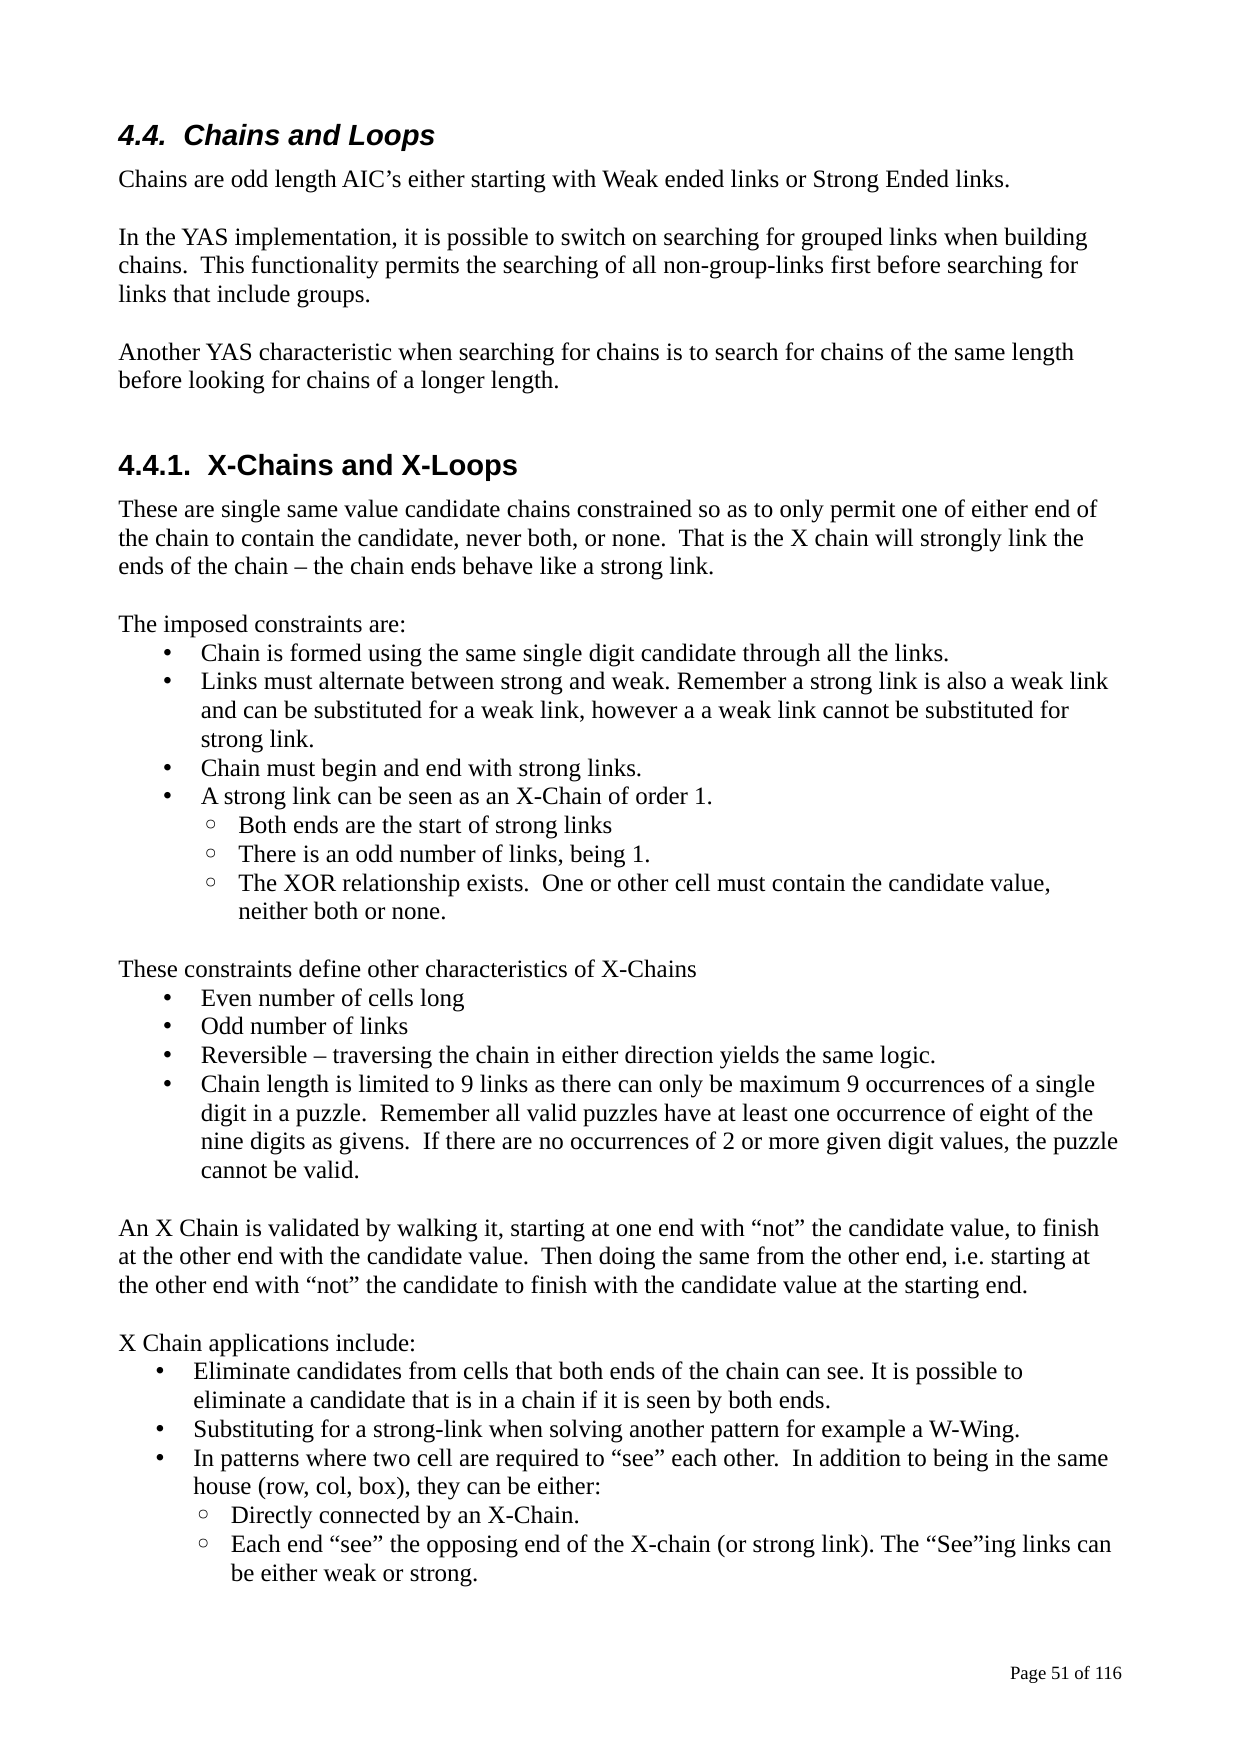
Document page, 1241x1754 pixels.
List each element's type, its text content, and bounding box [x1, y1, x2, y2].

subtitle X-Chains and X-Loops [118, 448, 1122, 481]
list Chain length is limited to 9 links as there can only be maximum 9 occurrences of a single digit in a puzzle. Remember all valid puzzles have at least one occurrence of eight of the nine digits as givens. If there are no occurrences of 2 or more given digit values, the puzzle cannot be valid. [163, 1069, 1122, 1184]
list Substituting for a strong-link when solving another pattern for example a W-Wing. [156, 1414, 1122, 1443]
text An X Chain is validated by walking it, starting at one end with “not” the candidate value, to finish at the other end with the candidate value. Then doing the same from the other end, i.e. starting at the other end with “not” the candidate to finish with the candidate value at the starting end. [118, 1213, 1122, 1299]
list Even number of cells long [163, 983, 1122, 1011]
text These are single same value candidate chains constrained so as to only permit one of either end of the chain to contain the candidate, never both, or none. That is the X chain will strongly link the ends of the chain – the chain ends behave like a strong link. [118, 494, 1122, 580]
list In patterns where two cell are required to “see” each other. In addition to being in the same house (row, col, box), they can be either: [156, 1443, 1122, 1500]
text The imposed constraints are: [118, 609, 1122, 638]
list Chain must begin and end with strong links. [163, 753, 1122, 781]
list Chain is formed using the same single digit candidate through all the links. [163, 638, 1122, 666]
list Each end “see” the opposing end of the X-chain (or strong link). The “See”ing links can be either weak or strong. [193, 1529, 1122, 1586]
list Reversible – traversing the chain in either direction yields the same logic. [163, 1040, 1122, 1069]
list Odd number of links [163, 1011, 1122, 1040]
text These constraints define other characteristics of X-Chains [118, 954, 1122, 983]
text Chains are odd length AIC’s either starting with Weak ended links or Strong Ended links. [118, 164, 1122, 193]
subtitle Chains and Loops [118, 118, 1122, 152]
list Both ends are the start of strong links [201, 810, 1122, 839]
text X Chain applications include: [118, 1328, 1122, 1356]
list There is an odd number of links, being 1. [201, 839, 1122, 868]
list Links must alternate between strong and weak. Remember a strong link is also a weak link and can be substituted for a weak link, however a a weak link cannot be substituted for strong link. [163, 666, 1122, 753]
list A strong link can be seen as an X-Chain of order 1. [163, 781, 1122, 810]
text Another YAS characteristic when searching for chains is to search for chains of the same length before looking for chains of a longer length. [118, 337, 1122, 394]
text In the YAS implementation, it is possible to switch on searching for grouped links when building chains. This functionality permits the searching of all non-group-links first before searching for links that include groups. [118, 222, 1122, 308]
list Directly connected by an X-Chain. [193, 1500, 1122, 1529]
list The XOR relationship exists. One or other cell must contain the candidate value, neither both or none. [201, 868, 1122, 925]
list Eliminate candidates from cells that both ends of the chain can see. It is possible to eliminate a candidate that is in a chain if it is seen by both ends. [156, 1356, 1122, 1414]
